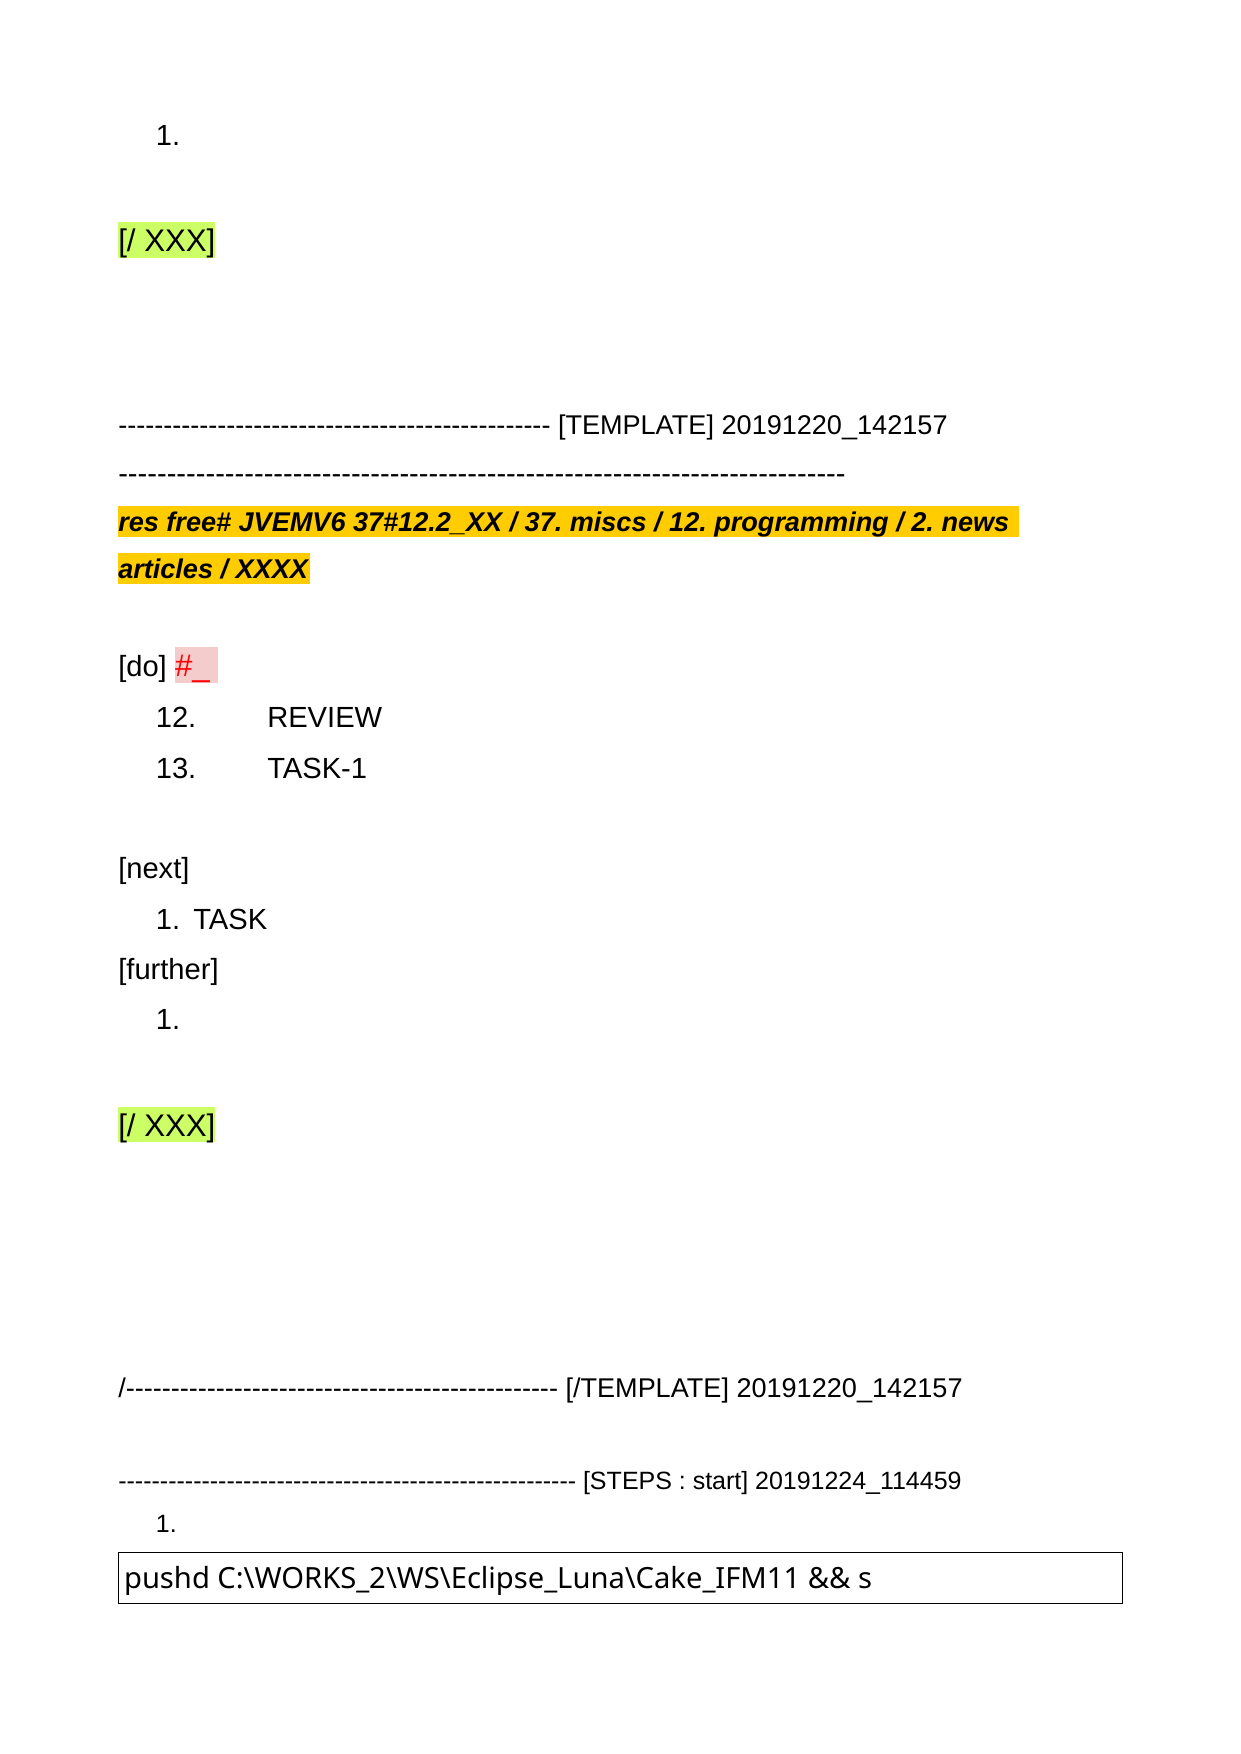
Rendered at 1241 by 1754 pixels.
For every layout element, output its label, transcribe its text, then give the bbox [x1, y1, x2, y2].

list REVIEW [156, 701, 1122, 734]
text ------------------------------------------------ [TEMPLATE] 20191220_142157 [118, 409, 1122, 440]
text [next] [118, 851, 1122, 885]
text [further] [118, 952, 1122, 986]
list TASK-1 [156, 751, 1122, 784]
text ------------------------------------------------------- [STEPS : start] 20191224_114459 [118, 1466, 1122, 1494]
text [do] #_ [118, 647, 1122, 683]
text [/ XXX] [118, 168, 1122, 258]
text [/ XXX] [118, 1053, 1122, 1142]
table_header pushd C:\WORKS_2\WS\Eclipse_Luna\Cake_IFM11 && s [119, 1553, 1122, 1603]
text --------------------------------------------------------------------------- [118, 456, 1122, 489]
list TASK [156, 902, 1122, 935]
text res free# JVEMV6 37#12.2_XX / 37. miscs / 12. programming / 2. news articles / XXXX [118, 506, 1122, 584]
text /------------------------------------------------ [/TEMPLATE] 20191220_142157 [118, 1372, 1122, 1403]
